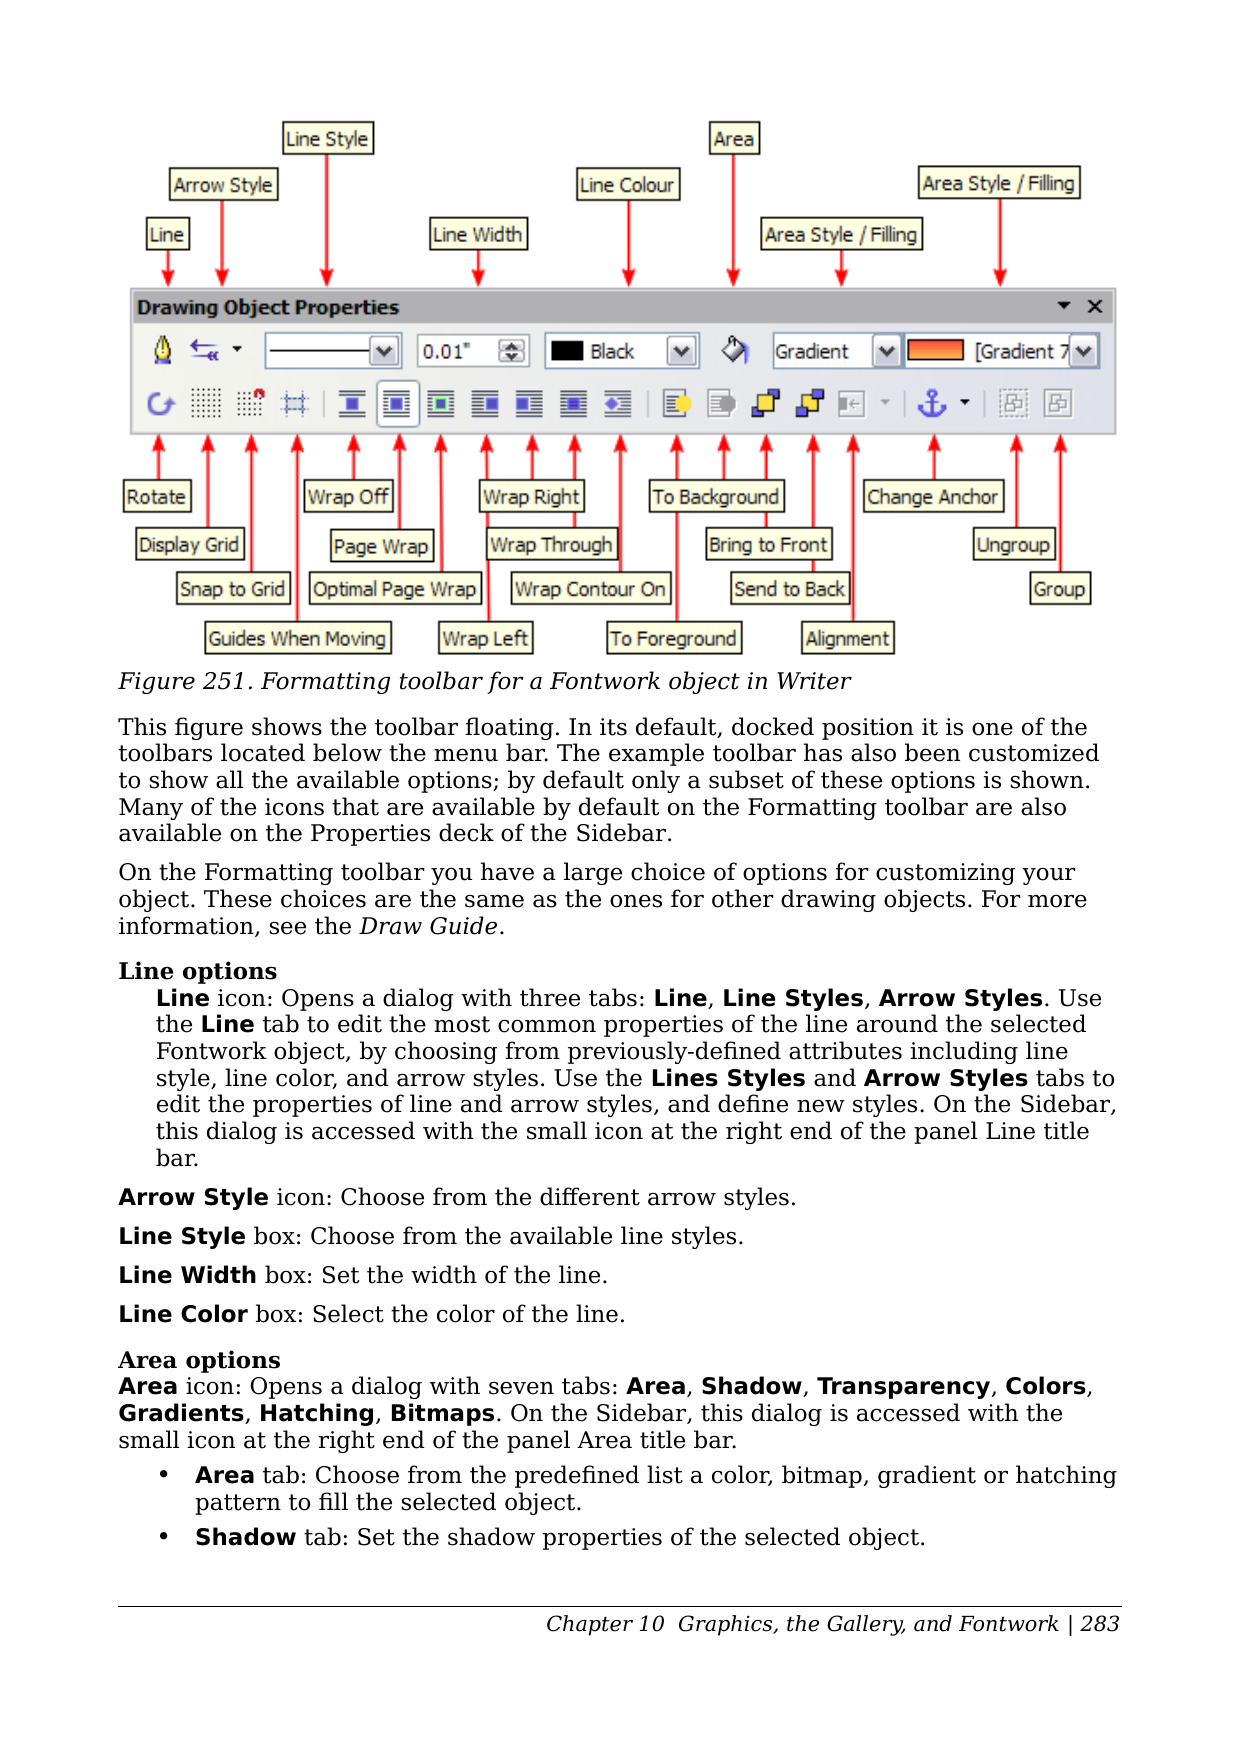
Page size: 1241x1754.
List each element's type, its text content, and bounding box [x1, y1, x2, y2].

text Line Width box: Set the width of the line. [118, 1262, 1122, 1289]
list Area tab: Choose from the predefined list a color, bitmap, gradient or hatching pattern to fill the selected object. [156, 1460, 1122, 1516]
text Line options [118, 958, 1122, 985]
text On the Formatting toolbar you have a large choice of options for customizing your object. These choices are the same as the ones for other drawing objects. For more information, see the Draw Guide. [118, 859, 1122, 939]
text Figure 251. Formatting toolbar for a Fontwork object in Writer [118, 668, 1122, 694]
text This figure shows the toolbar floating. In its default, docked position it is one of the toolbars located below the menu bar. The example toolbar has also been customized to show all the available options; by default only a subset of these options is shown. Many of the icons that are available by default on the Formatting toolbar are also available on the Properties deck of the Sidebar. [118, 714, 1122, 847]
list Shadow tab: Set the shadow properties of the selected object. [156, 1522, 1122, 1551]
list Area icon: Opens a dialog with seven tabs: Area, Shadow, Transparency, Colors, Gradients, Hatching, Bitmaps. On the Sidebar, this dialog is accessed with the small icon at the right end of the panel Area title bar. [118, 1373, 1122, 1453]
text Area options [118, 1347, 1122, 1373]
text Line Style box: Choose from the available line styles. [118, 1223, 1122, 1250]
text Line icon: Opens a dialog with three tabs: Line, Line Styles, Arrow Styles. Use the Line tab to edit the most common properties of the line around the selected Fontwork object, by choosing from previously-defined attributes including line style, line color, and arrow styles. Use the Lines Styles and Arrow Styles tabs to edit the properties of line and arrow styles, and define new styles. On the Sidebar, this dialog is accessed with the small icon at the right end of the panel Line title bar. [156, 985, 1122, 1172]
text Line Color box: Select the color of the line. [118, 1302, 1122, 1328]
picture [118, 118, 1122, 662]
text Arrow Style icon: Choose from the different arrow styles. [118, 1184, 1122, 1211]
